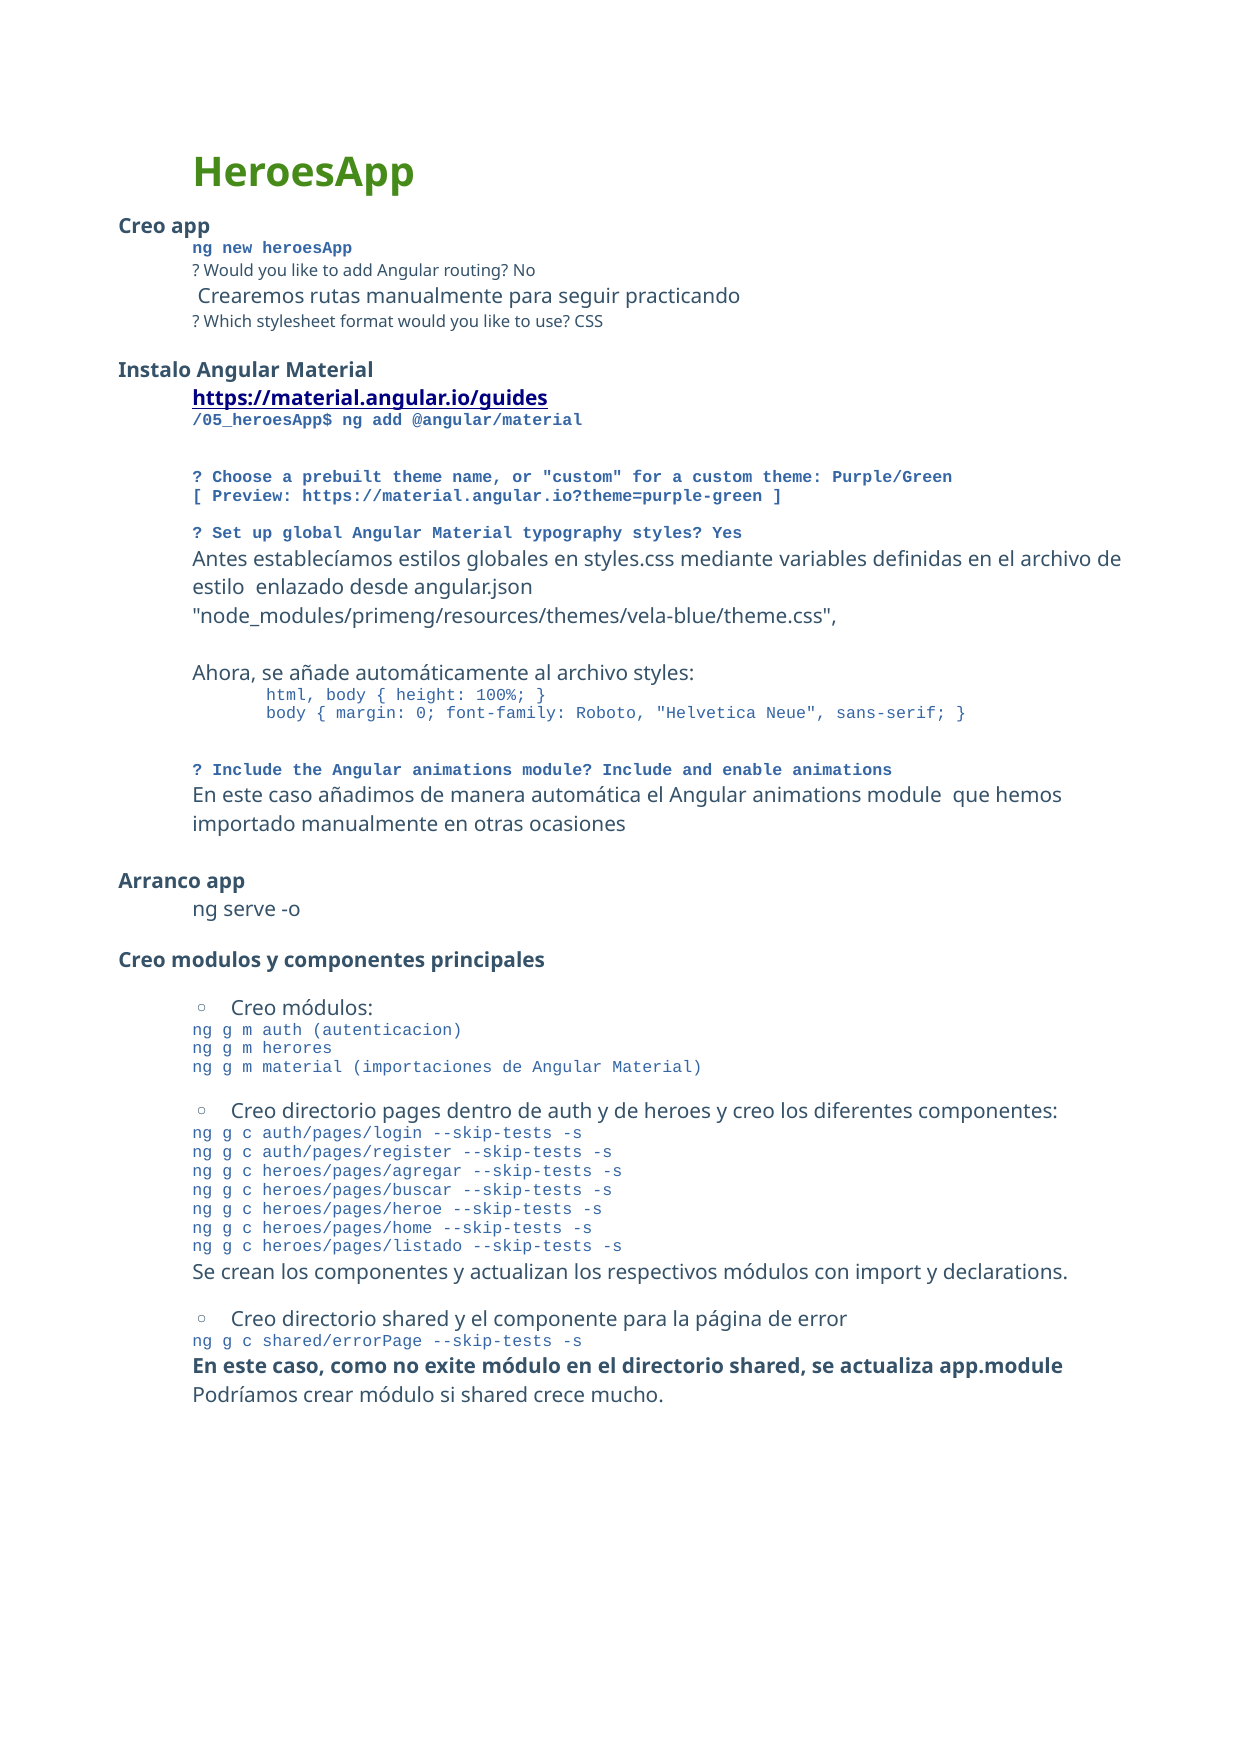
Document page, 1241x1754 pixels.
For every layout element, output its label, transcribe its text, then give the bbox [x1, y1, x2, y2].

text ? Would you like to add Angular routing? No [192, 258, 1122, 281]
text ng g m auth (autenticacion) [192, 1021, 1122, 1040]
text ng g c heroes/pages/buscar --skip-tests -s [192, 1181, 1122, 1200]
text En este caso, como no exite módulo en el directorio shared, se actualiza app.module [192, 1351, 1122, 1380]
text body { margin: 0; font-family: Roboto, "Helvetica Neue", sans-serif; } [266, 705, 1122, 724]
text ng g c auth/pages/register --skip-tests -s [192, 1144, 1122, 1163]
text Creo modulos y componentes principales [118, 945, 1122, 974]
text ? Choose a prebuilt theme name, or "custom" for a custom theme: Purple/Green [192, 468, 1122, 487]
text ng g m herores [192, 1040, 1122, 1059]
text ng serve -o [192, 894, 1122, 923]
list Creo directorio shared y el componente para la página de error [193, 1304, 1122, 1333]
text ? Set up global Angular Material typography styles? Yes [192, 525, 1122, 544]
text Podríamos crear módulo si shared crece mucho. [192, 1380, 1122, 1408]
text ng new heroesApp [192, 240, 1122, 258]
text En este caso añadimos de manera automática el Angular animations module que hemos importado manualmente en otras ocasiones [192, 780, 1122, 837]
text ? Which stylesheet format would you like to use? CSS [192, 310, 1122, 332]
text [ Preview: https://material.angular.io?theme=purple-green ] [192, 487, 1122, 506]
text Creo app [118, 211, 1122, 240]
list Creo directorio pages dentro de auth y de heroes y creo los diferentes componentes: [193, 1096, 1122, 1125]
text ng g c heroes/pages/listado --skip-tests -s [192, 1238, 1122, 1257]
text ng g c shared/errorPage --skip-tests -s [192, 1333, 1122, 1351]
text html, body { height: 100%; } [266, 686, 1122, 705]
text Antes establecíamos estilos globales en styles.css mediante variables definidas en el archivo de estilo enlazado desde angular.json "node_modules/primeng/resources/themes/vela-blue/theme.css", [192, 544, 1122, 629]
text ng g c heroes/pages/heroe --skip-tests -s [192, 1200, 1122, 1219]
text Ahora, se añade automáticamente al archivo styles: [192, 658, 1122, 686]
text Crearemos rutas manualmente para seguir practicando [192, 281, 1122, 310]
text Arranco app [118, 866, 1122, 894]
text Se crean los componentes y actualizan los respectivos módulos con import y declarations. [192, 1257, 1122, 1285]
text ng g c auth/pages/login --skip-tests -s [192, 1125, 1122, 1144]
subtitle HeroesApp [118, 143, 1122, 199]
text ng g c heroes/pages/home --skip-tests -s [192, 1219, 1122, 1238]
list Creo módulos: [193, 993, 1122, 1021]
text ng g m material (importaciones de Angular Material) [192, 1059, 1122, 1078]
text /05_heroesApp$ ng add @angular/material [192, 412, 1122, 431]
text ng g c heroes/pages/agregar --skip-tests -s [192, 1163, 1122, 1181]
text Instalo Angular Material [118, 355, 1122, 383]
text ? Include the Angular animations module? Include and enable animations [192, 762, 1122, 780]
text https://material.angular.io/guides [192, 383, 1122, 412]
